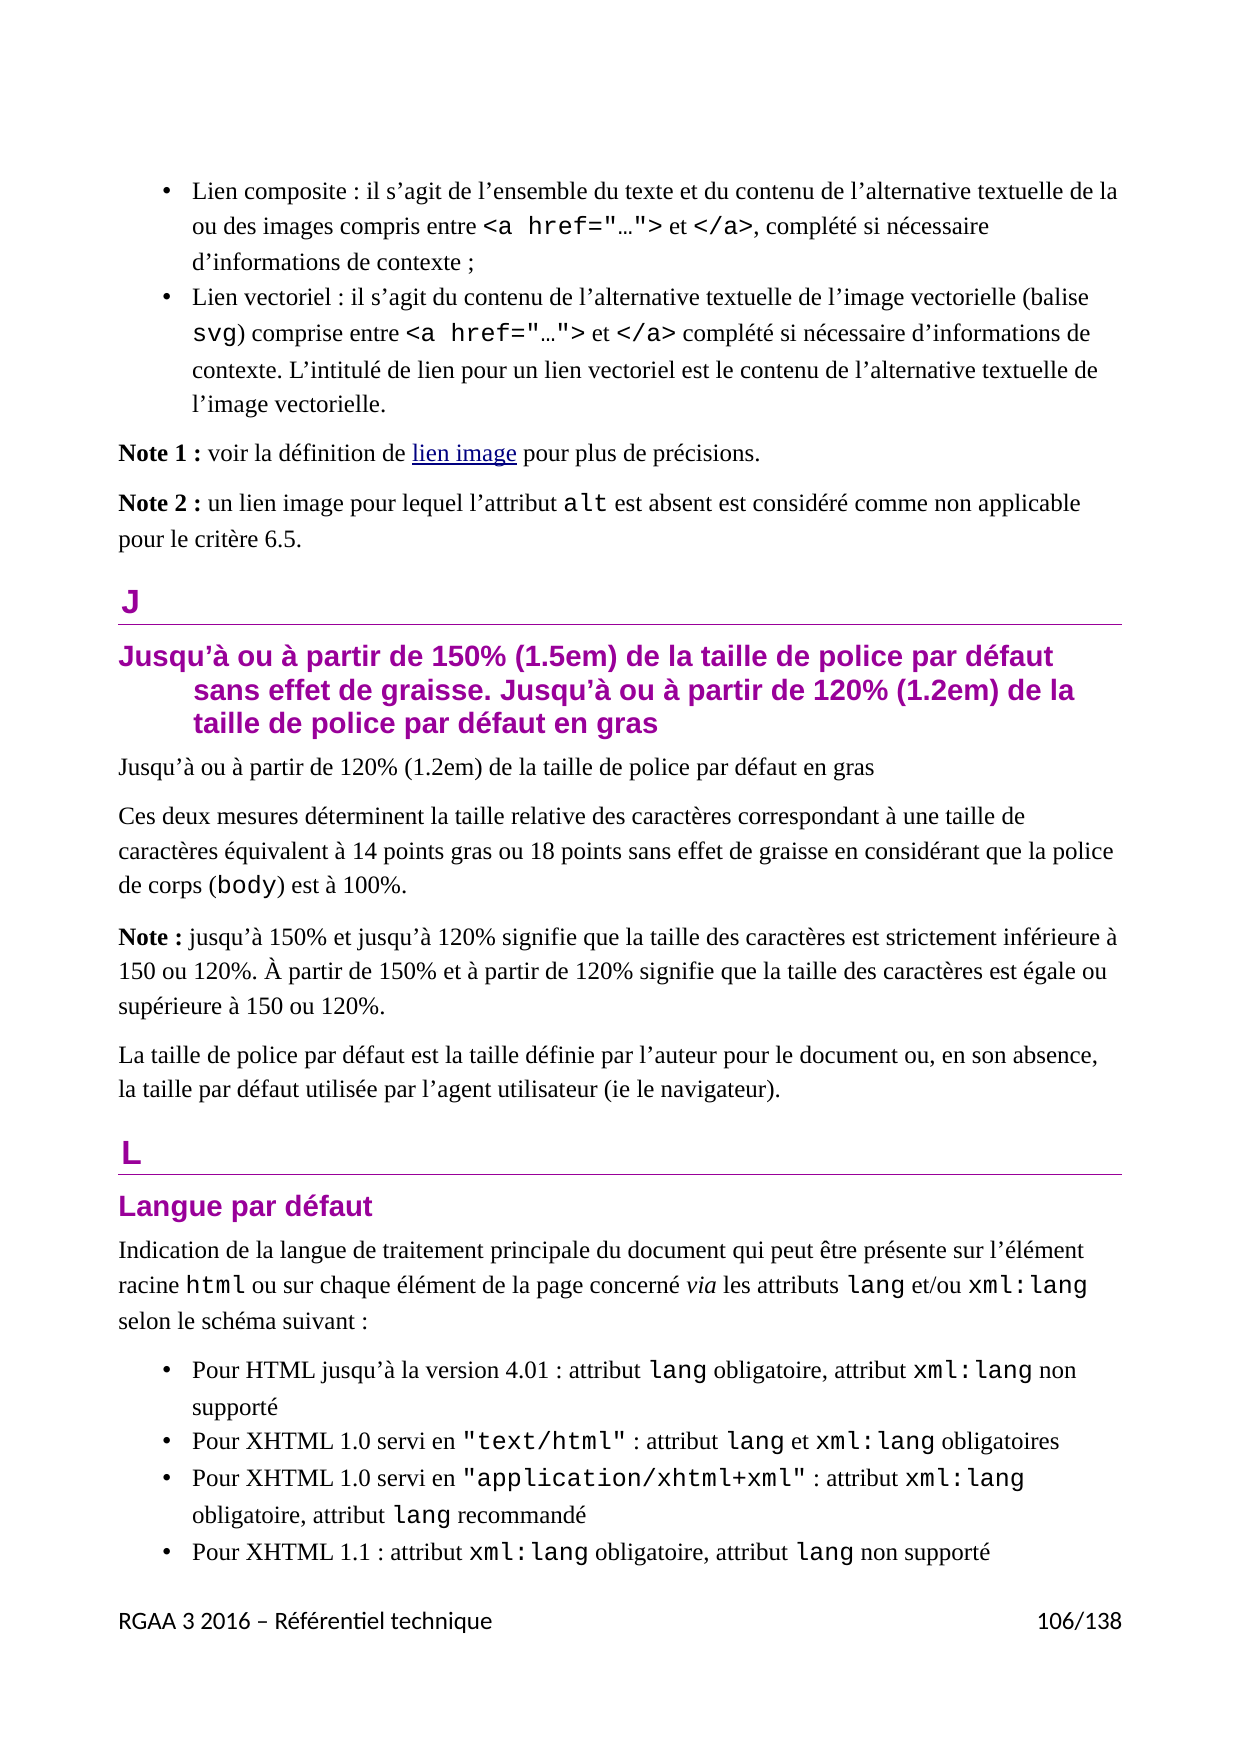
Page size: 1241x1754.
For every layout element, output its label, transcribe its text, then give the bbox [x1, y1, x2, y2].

list Pour HTML jusqu’à la version 4.01 : attribut lang obligatoire, attribut xml:lang non supporté [162, 1355, 1122, 1421]
list Pour XHTML 1.1 : attribut xml:lang obligatoire, attribut lang non supporté [162, 1537, 1122, 1568]
text Indication de la langue de traitement principale du document qui peut être présente sur l’élément racine html ou sur chaque élément de la page concerné via les attributs lang et/ou xml:lang selon le schéma suivant : [118, 1235, 1122, 1335]
list Pour XHTML 1.0 servi en "text/html" : attribut lang et xml:lang obligatoires [162, 1426, 1122, 1457]
text Note : jusqu’à 150% et jusqu’à 120% signifie que la taille des caractères est strictement inférieure à 150 ou 120%. À partir de 150% et à partir de 120% signifie que la taille des caractères est égale ou supérieure à 150 ou 120%. [118, 922, 1122, 1020]
subtitle Jusqu’à ou à partir de 150% (1.5em) de la taille de police par défaut sans effet de graisse. Jusqu’à ou à partir de 120% (1.2em) de la taille de police par défaut en gras [118, 639, 1122, 740]
text Note 2 : un lien image pour lequel l’attribut alt est absent est considéré comme non applicable pour le critère 6.5. [118, 488, 1122, 553]
text Ces deux mesures déterminent la taille relative des caractères correspondant à une taille de caractères équivalent à 14 points gras ou 18 points sans effet de graisse en considérant que la police de corps (body) est à 100%. [118, 801, 1122, 901]
subtitle L [118, 1130, 1122, 1174]
list Pour XHTML 1.0 servi en "application/xhtml+xml" : attribut xml:lang obligatoire, attribut lang recommandé [162, 1463, 1122, 1531]
subtitle J [118, 579, 1122, 624]
text La taille de police par défaut est la taille définie par l’auteur pour le document ou, en son absence, la taille par défaut utilisée par l’agent utilisateur (ie le navigateur). [118, 1040, 1122, 1103]
text Jusqu’à ou à partir de 120% (1.2em) de la taille de police par défaut en gras [118, 752, 1122, 781]
text Note 1 : voir la définition de lien image pour plus de précisions. [118, 438, 1122, 467]
subtitle Langue par défaut [118, 1189, 1122, 1223]
list Lien composite : il s’agit de l’ensemble du texte et du contenu de l’alternative textuelle de la ou des images compris entre <a href="…"> et </a>, complété si nécessaire d’informations de contexte ; [162, 176, 1122, 276]
list Lien vectoriel : il s’agit du contenu de l’alternative textuelle de l’image vectorielle (balise svg) comprise entre <a href="…"> et </a> complété si nécessaire d’informations de contexte. L’intitulé de lien pour un lien vectoriel est le contenu de l’alternative textuelle de l’image vectorielle. [162, 282, 1122, 418]
